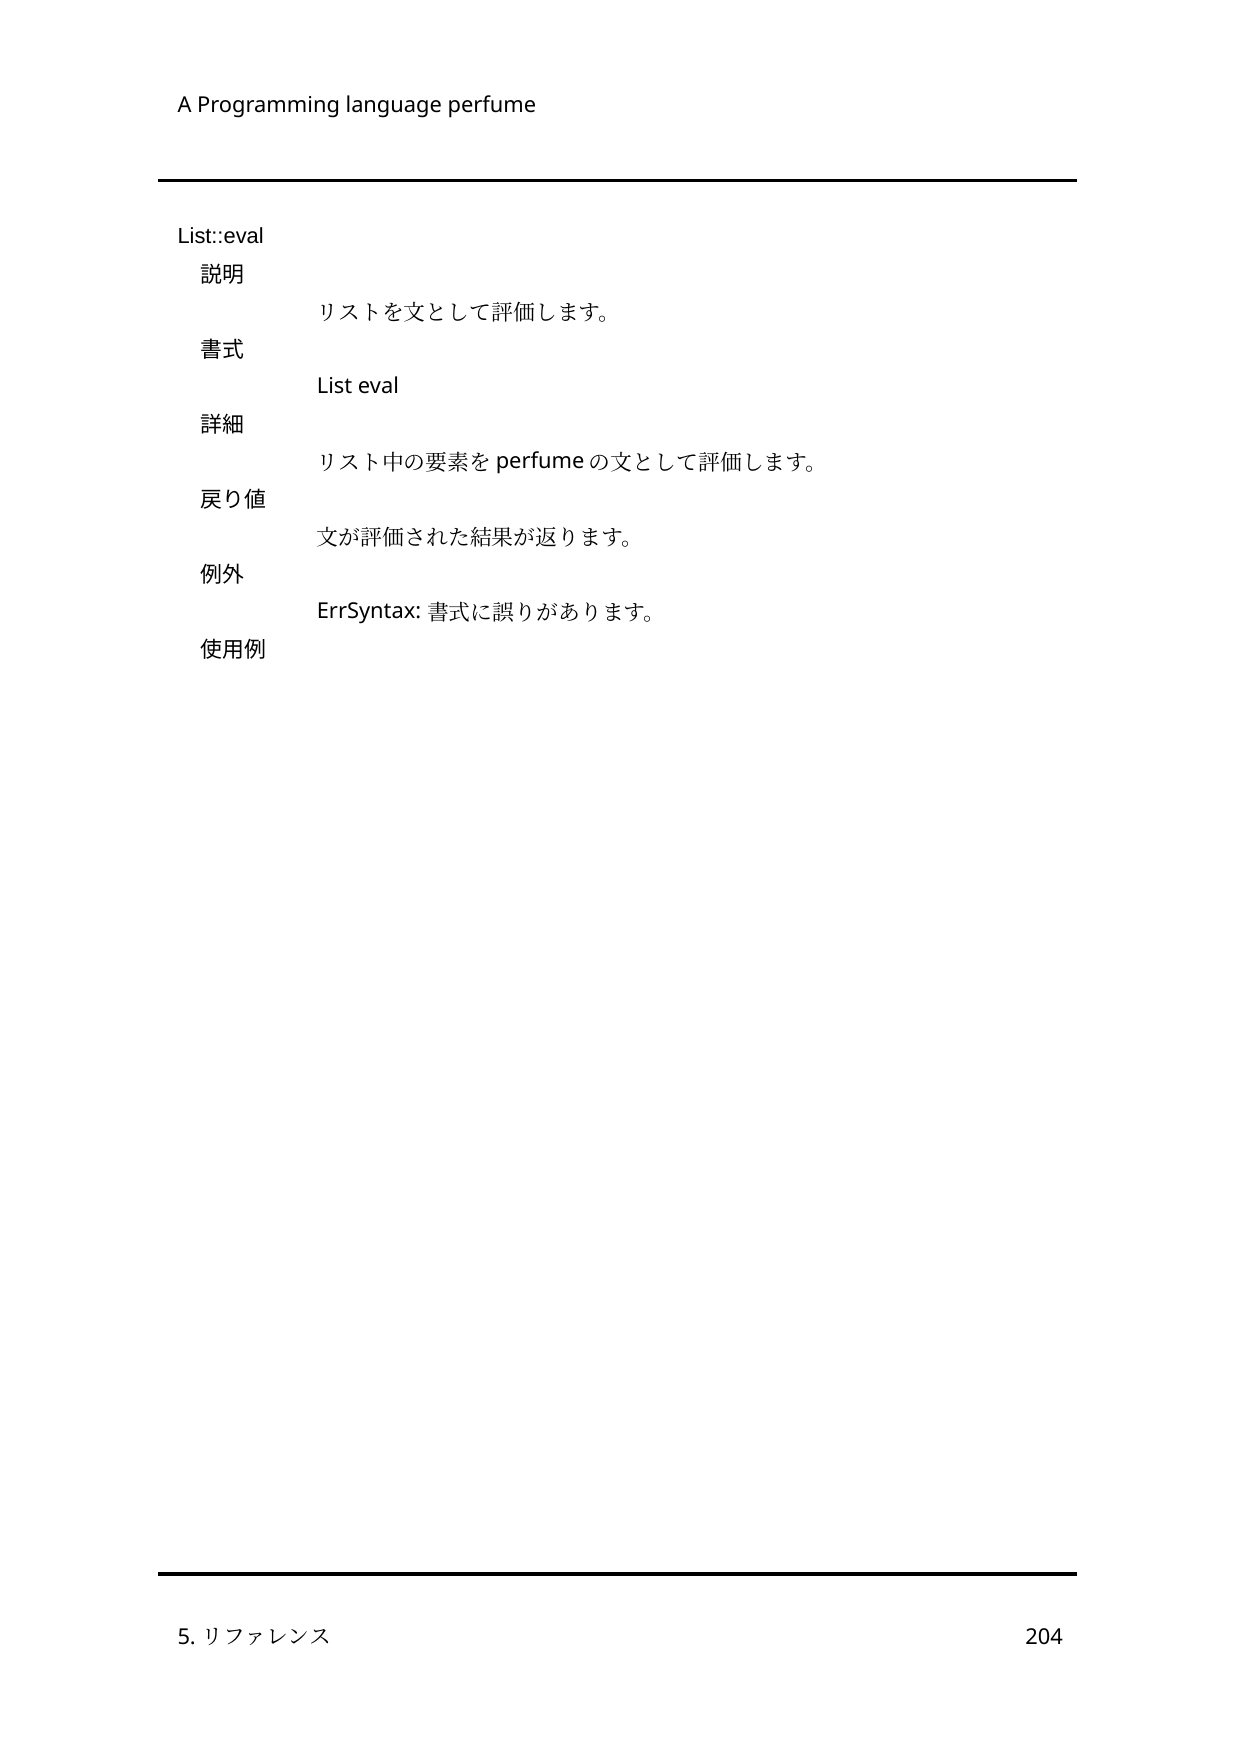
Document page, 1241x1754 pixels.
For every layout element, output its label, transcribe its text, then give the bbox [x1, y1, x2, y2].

subtitle List::eval [177, 217, 1063, 254]
table_cell 詳細 [200, 404, 317, 479]
table_cell List eval [317, 329, 1063, 404]
table_cell 文が評価された結果が返ります。 [317, 479, 1063, 554]
table_cell 書式 [200, 329, 317, 404]
table_cell ErrSyntax: 書式に誤りがあります。 [317, 554, 1063, 629]
table_header 説明 [200, 254, 317, 329]
table_header リストを文として評価します。 [317, 254, 1063, 329]
table_cell 使用例 [200, 629, 317, 704]
table_cell 戻り値 [200, 479, 317, 554]
table_cell [317, 629, 1063, 704]
table_cell リスト中の要素をperfumeの文として評価します。 [317, 404, 1063, 479]
table_cell 例外 [200, 554, 317, 629]
